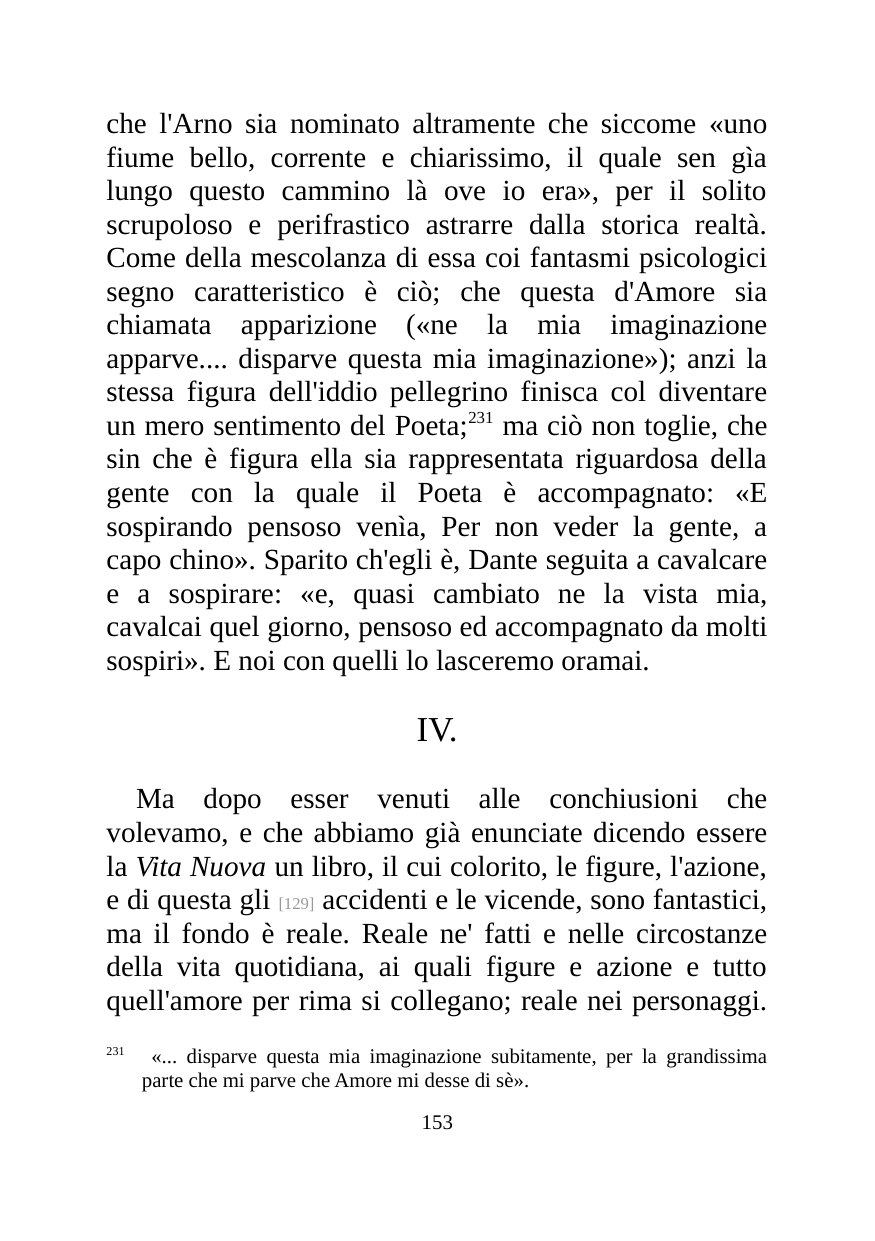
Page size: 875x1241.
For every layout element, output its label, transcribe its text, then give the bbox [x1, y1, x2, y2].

text Ma dopo esser venuti alle conchiusioni che volevamo, e che abbiamo già enunciate dicendo essere la Vita Nuova un libro, il cui colorito, le figure, l'azione, e di questa gli [129] accidenti e le vicende, sono fantastici, ma il fondo è reale. Reale ne' fatti e nelle circostanze della vita quotidiana, ai quali figure e azione e tutto quell'amore per rima si collegano; reale nei personaggi. [106, 782, 768, 1016]
text «... disparve questa mia imaginazione subitamente, per la grandissima parte che mi parve che Amore mi desse di sè». [106, 1044, 768, 1092]
subtitle IV. [106, 709, 768, 749]
text che l'Arno sia nominato altramente che siccome «uno fiume bello, corrente e chiarissimo, il quale sen gìa lungo questo cammino là ove io era», per il solito scrupoloso e perifrastico astrarre dalla storica realtà. Come della mescolanza di essa coi fantasmi psicologici segno caratteristico è ciò; che questa d'Amore sia chiamata apparizione («ne la mia imaginazione apparve.... disparve questa mia imaginazione»); anzi la stessa figura dell'iddio pellegrino finisca col diventare un mero sentimento del Poeta; ma ciò non toglie, che sin che è figura ella sia rappresentata riguardosa della gente con la quale il Poeta è accompagnato: «E sospirando pensoso venìa, Per non veder la gente, a capo chino». Sparito ch'egli è, Dante seguita a cavalcare e a sospirare: «e, quasi cambiato ne la vista mia, cavalcai quel giorno, pensoso ed accompagnato da molti sospiri». E noi con quelli lo lasceremo oramai. [106, 106, 768, 676]
